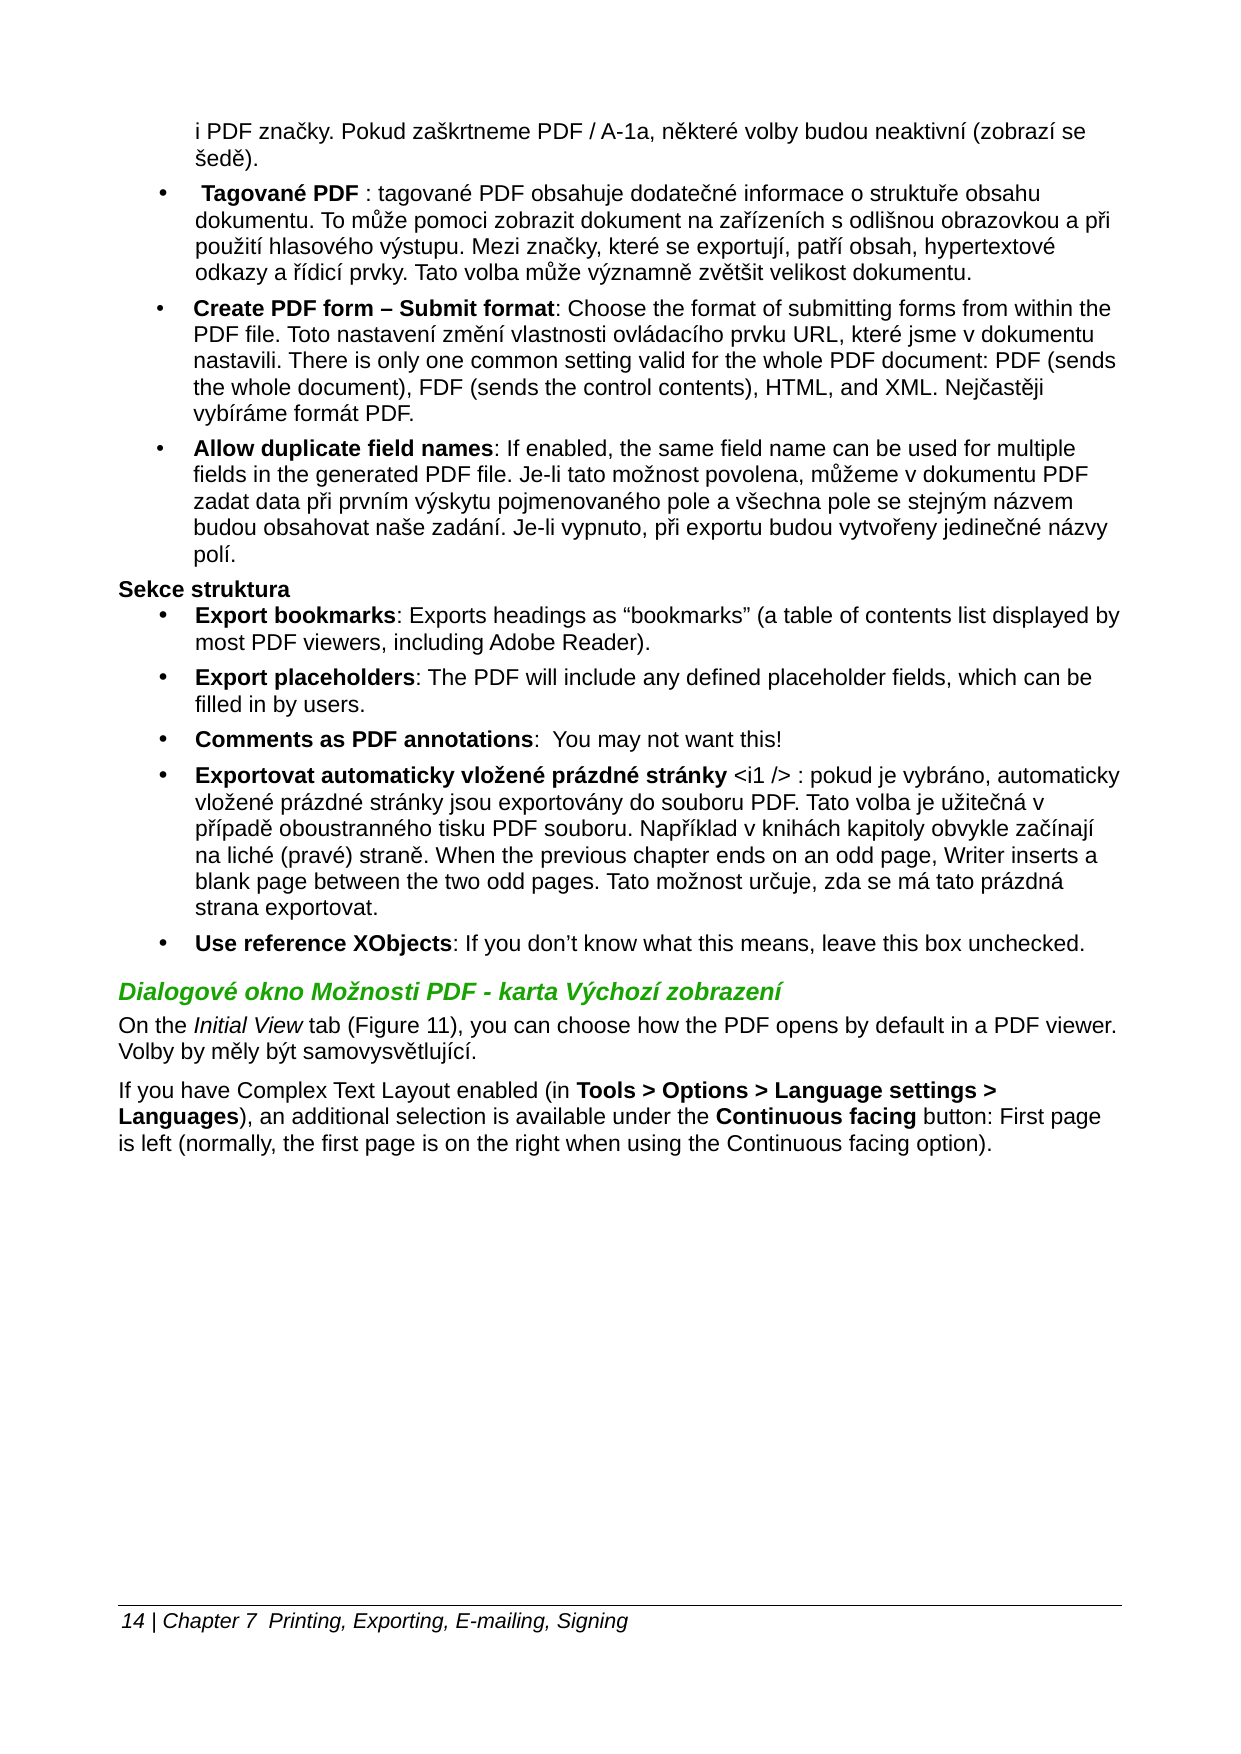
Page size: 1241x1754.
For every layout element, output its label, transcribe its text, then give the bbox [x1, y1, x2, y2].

list i PDF značky. Pokud zaškrtneme PDF / A-1a, některé volby budou neaktivní (zobrazí se šedě). [156, 118, 1122, 171]
list Export placeholders: The PDF will include any defined placeholder fields, which can be filled in by users. [156, 664, 1122, 717]
list Allow duplicate field names: If enabled, the same field name can be used for multiple fields in the generated PDF file. Je-li tato možnost povolena, můžeme v dokumentu PDF zadat data při prvním výskytu pojmenovaného pole a všechna pole se stejným názvem budou obsahovat naše zadání. Je-li vypnuto, při exportu budou vytvořeny jedinečné názvy polí. [156, 435, 1122, 567]
text On the Initial View tab (Figure 11), you can choose how the PDF opens by default in a PDF viewer. Volby by měly být samovysvětlující. [118, 1012, 1122, 1064]
list Comments as PDF annotations: You may not want this! [156, 726, 1122, 753]
text If you have Complex Text Layout enabled (in Tools > Options > Language settings > Languages), an additional selection is available under the Continuous facing button: First page is left (normally, the first page is on the right when using the Continuous facing option). [118, 1077, 1122, 1156]
subtitle Dialogové okno Možnosti PDF - karta Výchozí zobrazení [118, 977, 1122, 1006]
list Create PDF form – Submit format: Choose the format of submitting forms from within the PDF file. Toto nastavení změní vlastnosti ovládacího prvku URL, které jsme v dokumentu nastavili. There is only one common setting valid for the whole PDF document: PDF (sends the whole document), FDF (sends the control contents), HTML, and XML. Nejčastěji vybíráme formát PDF. [156, 294, 1122, 426]
list Use reference XObjects: If you don’t know what this means, leave this box unchecked. [156, 929, 1122, 956]
text Sekce struktura [118, 576, 1122, 602]
list Tagované PDF : tagované PDF obsahuje dodatečné informace o struktuře obsahu dokumentu. To může pomoci zobrazit dokument na zařízeních s odlišnou obrazovkou a při použití hlasového výstupu. Mezi značky, které se exportují, patří obsah, hypertextové odkazy a řídicí prvky. Tato volba může významně zvětšit velikost dokumentu. [156, 180, 1122, 286]
list Export bookmarks: Exports headings as “bookmarks” (a table of contents list displayed by most PDF viewers, including Adobe Reader). [156, 602, 1122, 655]
list Exportovat automaticky vložené prázdné stránky <i1 /> : pokud je vybráno, automaticky vložené prázdné stránky jsou exportovány do souboru PDF. Tato volba je užitečná v případě oboustranného tisku PDF souboru. Například v knihách kapitoly obvykle začínají na liché (pravé) straně. When the previous chapter ends on an odd page, Writer inserts a blank page between the two odd pages. Tato možnost určuje, zda se má tato prázdná strana exportovat. [156, 762, 1122, 921]
